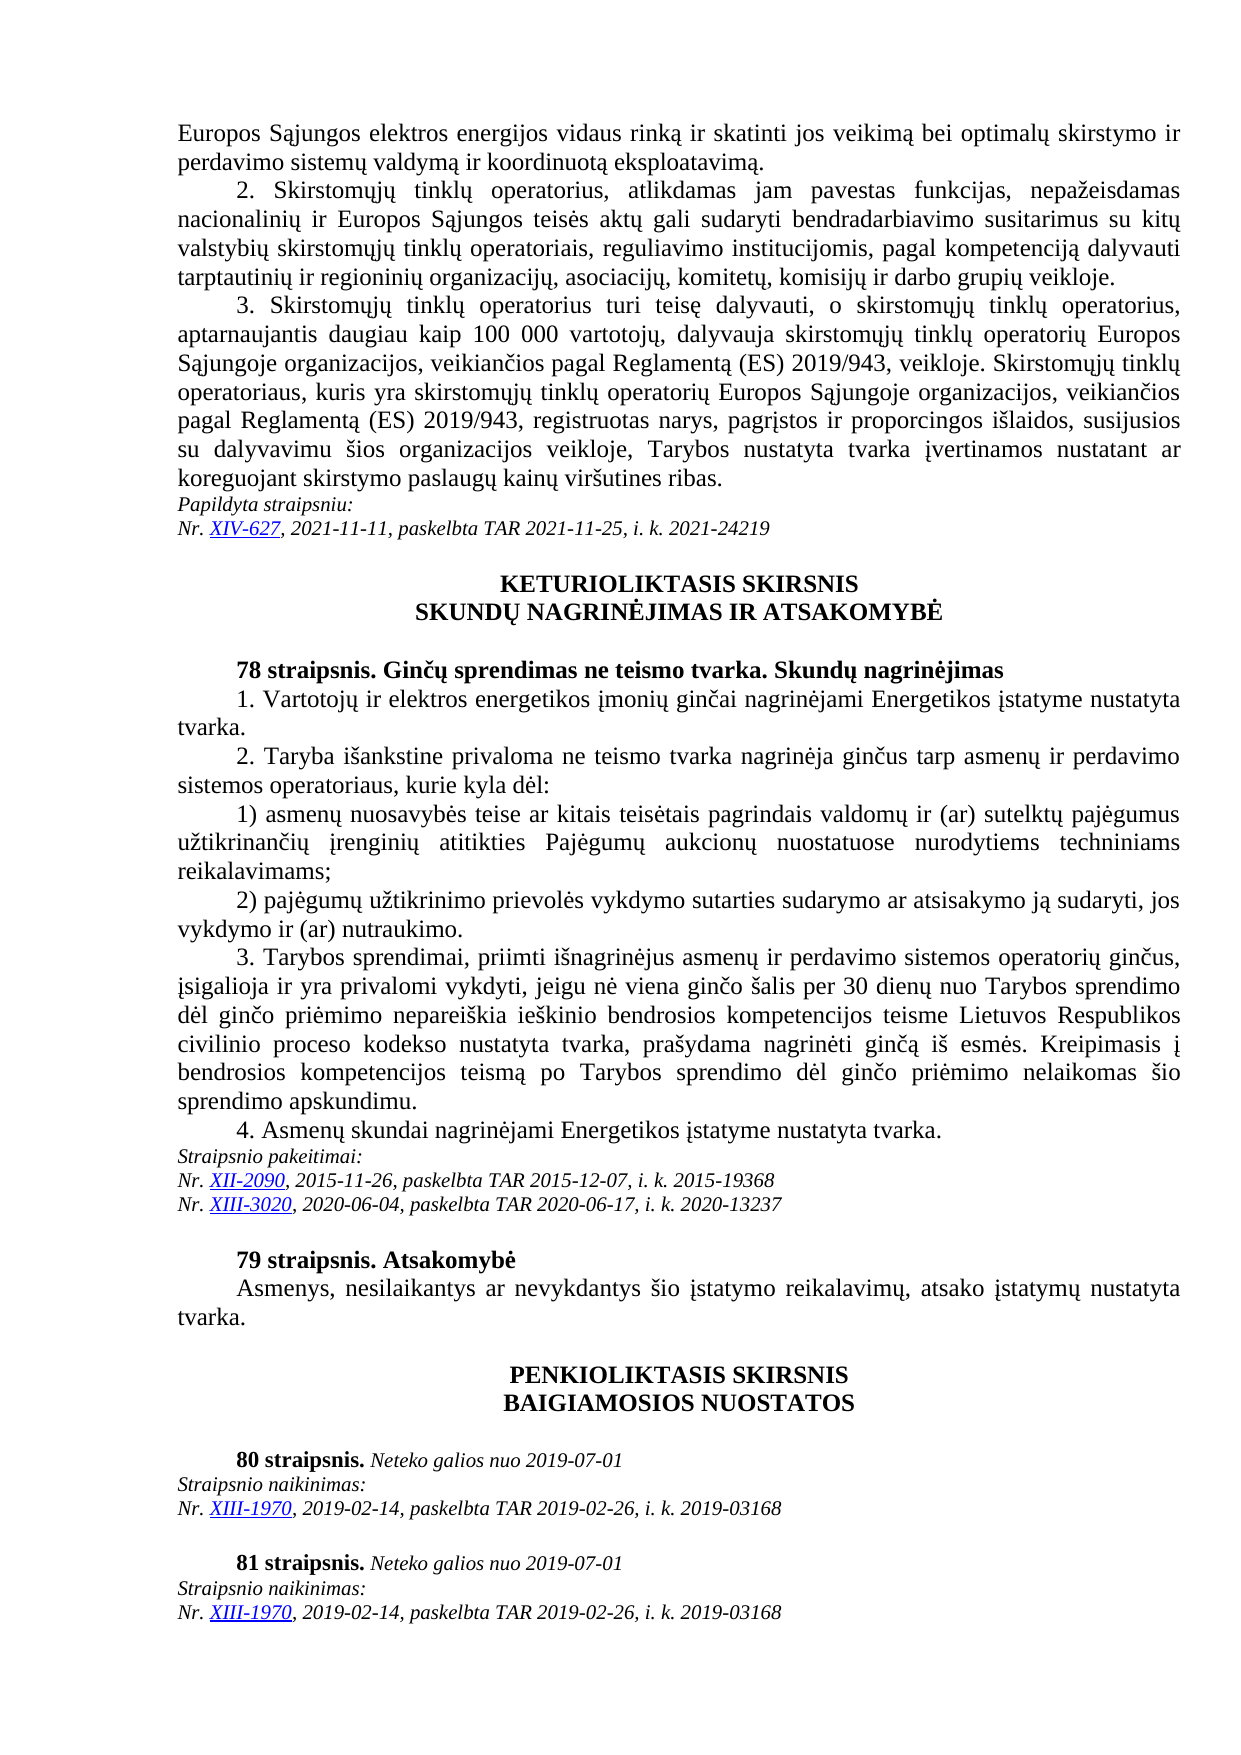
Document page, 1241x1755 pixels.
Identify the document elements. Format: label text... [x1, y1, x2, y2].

text 80 straipsnis. Neteko galios nuo 2019-07-01 [177, 1446, 1181, 1472]
text Nr. XII-2090, 2015-11-26, paskelbta TAR 2015-12-07, i. k. 2015-19368 [177, 1168, 1181, 1192]
text BAIGIAMOSIOS NUOSTATOS [177, 1388, 1181, 1417]
text Straipsnio naikinimas: [177, 1576, 1181, 1599]
text Papildyta straipsniu: [177, 492, 1181, 516]
text 79 straipsnis. Atsakomybė [177, 1245, 1181, 1273]
text 1. Vartotojų ir elektros energetikos įmonių ginčai nagrinėjami Energetikos įstatyme nustatyta tvarka. [177, 684, 1181, 741]
text PENKIOLIKTASIS SKIRSNIS [177, 1360, 1181, 1388]
text Nr. XIII-3020, 2020-06-04, paskelbta TAR 2020-06-17, i. k. 2020-13237 [177, 1192, 1181, 1216]
text Nr. XIII-1970, 2019-02-14, paskelbta TAR 2019-02-26, i. k. 2019-03168 [177, 1496, 1181, 1520]
text SKUNDŲ NAGRINĖJIMAS IR ATSAKOMYBĖ [177, 597, 1181, 626]
text 81 straipsnis. Neteko galios nuo 2019-07-01 [177, 1549, 1181, 1576]
text Nr. XIII-1970, 2019-02-14, paskelbta TAR 2019-02-26, i. k. 2019-03168 [177, 1599, 1181, 1624]
text Straipsnio pakeitimai: [177, 1144, 1181, 1168]
text KETURIOLIKTASIS SKIRSNIS [177, 569, 1181, 597]
text Europos Sąjungos elektros energijos vidaus rinką ir skatinti jos veikimą bei optimalų skirstymo ir perdavimo sistemų valdymą ir koordinuotą eksploatavimą. [177, 118, 1181, 176]
text 2. Taryba išankstine privaloma ne teismo tvarka nagrinėja ginčus tarp asmenų ir perdavimo sistemos operatoriaus, kurie kyla dėl: [177, 741, 1181, 799]
text Nr. XIV-627, 2021-11-11, paskelbta TAR 2021-11-25, i. k. 2021-24219 [177, 516, 1181, 540]
text 3. Tarybos sprendimai, priimti išnagrinėjus asmenų ir perdavimo sistemos operatorių ginčus, įsigalioja ir yra privalomi vykdyti, jeigu nė viena ginčo šalis per 30 dienų nuo Tarybos sprendimo dėl ginčo priėmimo nepareiškia ieškinio bendrosios kompetencijos teisme Lietuvos Respublikos civilinio proceso kodekso nustatyta tvarka, prašydama nagrinėti ginčą iš esmės. Kreipimasis į bendrosios kompetencijos teismą po Tarybos sprendimo dėl ginčo priėmimo nelaikomas šio sprendimo apskundimu. [177, 942, 1181, 1115]
text Asmenys, nesilaikantys ar nevykdantys šio įstatymo reikalavimų, atsako įstatymų nustatyta tvarka. [177, 1273, 1181, 1331]
text 1) asmenų nuosavybės teise ar kitais teisėtais pagrindais valdomų ir (ar) sutelktų pajėgumus užtikrinančių įrenginių atitikties Pajėgumų aukcionų nuostatuose nurodytiems techniniams reikalavimams; [177, 799, 1181, 885]
text 2) pajėgumų užtikrinimo prievolės vykdymo sutarties sudarymo ar atsisakymo ją sudaryti, jos vykdymo ir (ar) nutraukimo. [177, 885, 1181, 942]
text 2. Skirstomųjų tinklų operatorius, atlikdamas jam pavestas funkcijas, nepažeisdamas nacionalinių ir Europos Sąjungos teisės aktų gali sudaryti bendradarbiavimo susitarimus su kitų valstybių skirstomųjų tinklų operatoriais, reguliavimo institucijomis, pagal kompetenciją dalyvauti tarptautinių ir regioninių organizacijų, asociacijų, komitetų, komisijų ir darbo grupių veikloje. [177, 176, 1181, 291]
text 4. Asmenų skundai nagrinėjami Energetikos įstatyme nustatyta tvarka. [177, 1115, 1181, 1144]
text 78 straipsnis. Ginčų sprendimas ne teismo tvarka. Skundų nagrinėjimas [177, 655, 1181, 684]
text Straipsnio naikinimas: [177, 1472, 1181, 1496]
text 3. Skirstomųjų tinklų operatorius turi teisę dalyvauti, o skirstomųjų tinklų operatorius, aptarnaujantis daugiau kaip 100 000 vartotojų, dalyvauja skirstomųjų tinklų operatorių Europos Sąjungoje organizacijos, veikiančios pagal Reglamentą (ES) 2019/943, veikloje. Skirstomųjų tinklų operatoriaus, kuris yra skirstomųjų tinklų operatorių Europos Sąjungoje organizacijos, veikiančios pagal Reglamentą (ES) 2019/943, registruotas narys, pagrįstos ir proporcingos išlaidos, susijusios su dalyvavimu šios organizacijos veikloje, Tarybos nustatyta tvarka įvertinamos nustatant ar koreguojant skirstymo paslaugų kainų viršutines ribas. [177, 291, 1181, 492]
